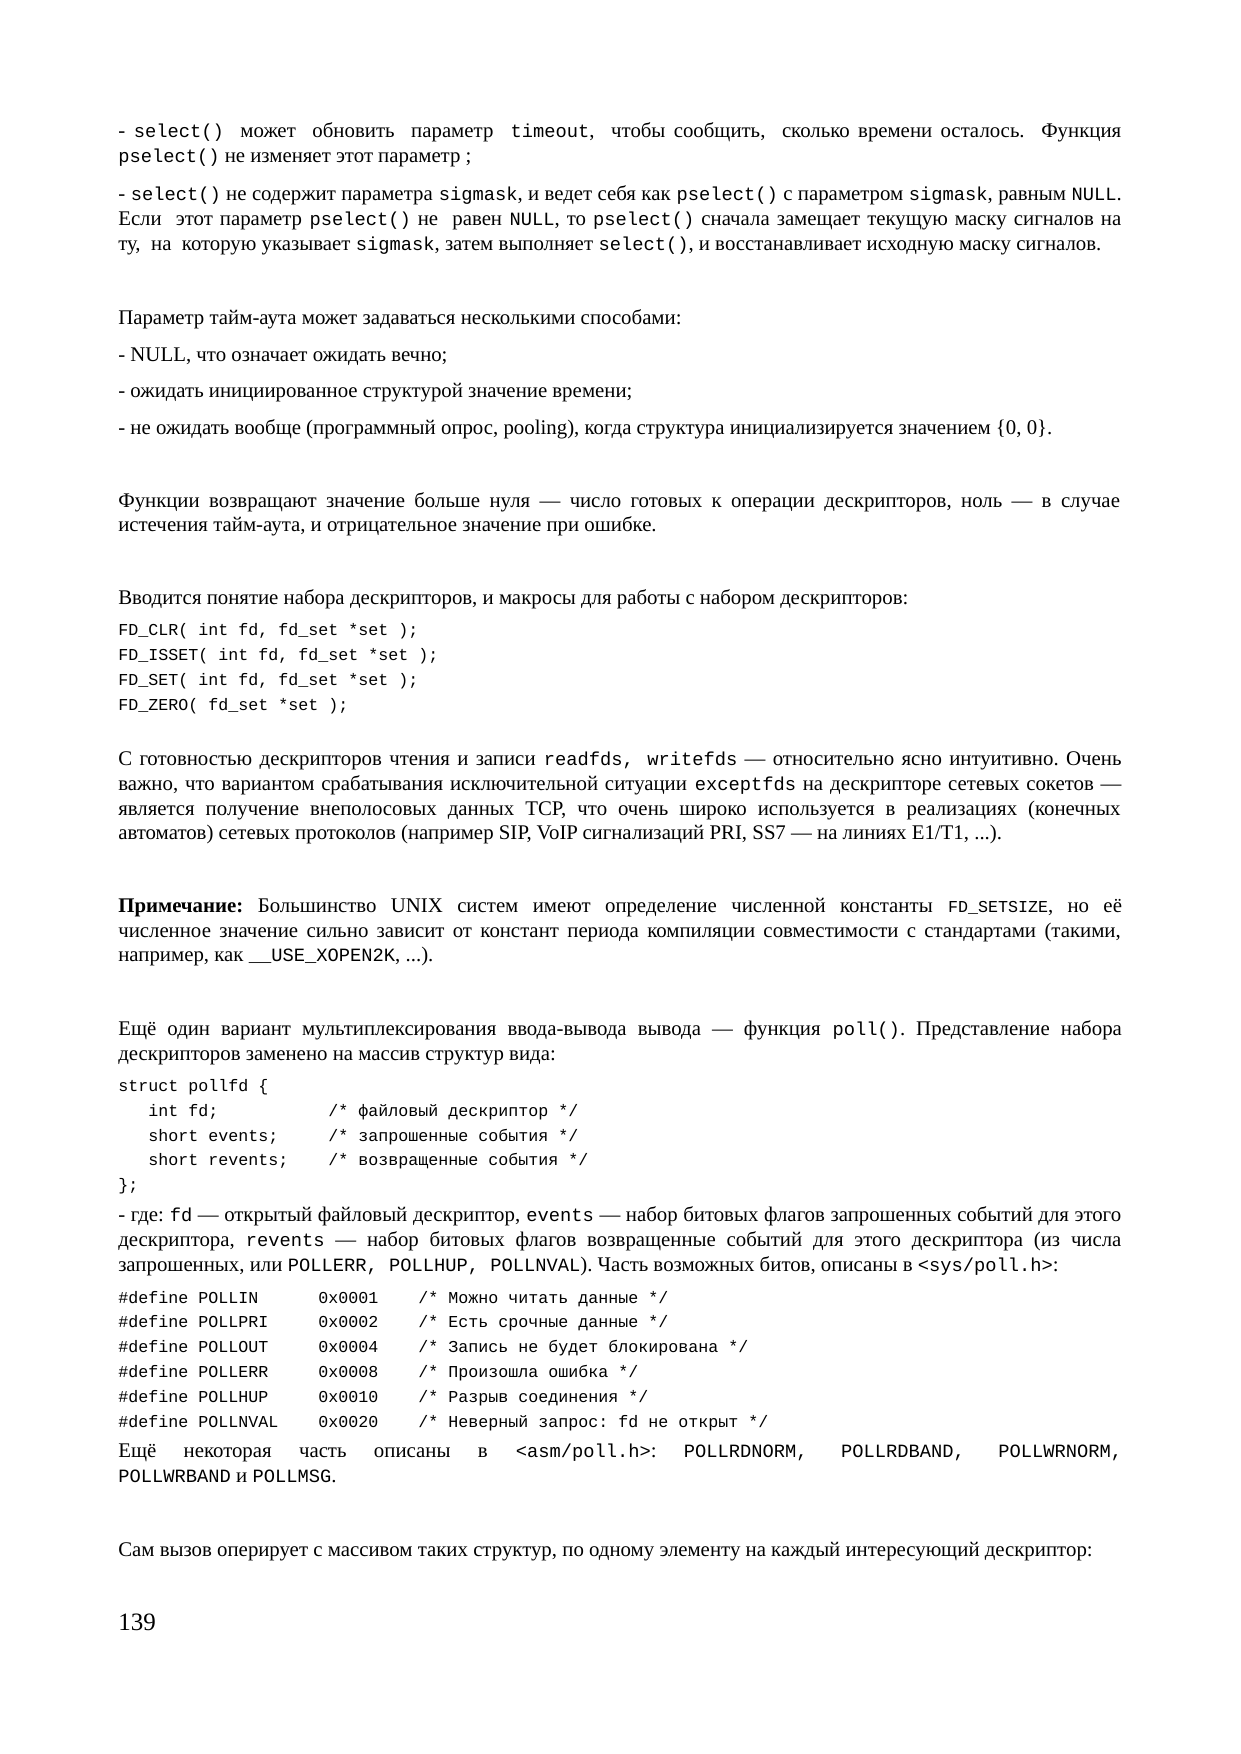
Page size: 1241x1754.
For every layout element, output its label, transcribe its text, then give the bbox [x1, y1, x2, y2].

text Параметр тайм-аута может задаваться несколькими способами: [118, 305, 1122, 329]
text FD_ISSET( int fd, fd_set *set ); [118, 647, 1122, 665]
text - NULL, что означает ожидать вечно; [118, 342, 1122, 366]
text short events; /* запрошенные события */ [118, 1127, 1122, 1146]
text #define POLLERR 0x0008 /* Произошла ошибка */ [118, 1364, 1122, 1382]
text Примечание: Большинство UNIX систем имеют определение численной константы FD_SETSIZE, но её численное значение сильно зависит от констант периода компиляции совместимости с стандартами (такими, например, как __USE_XOPEN2K, ...). [118, 893, 1122, 967]
text FD_SET( int fd, fd_set *set ); [118, 671, 1122, 690]
text #define POLLIN 0x0001 /* Можно читать данные */ [118, 1289, 1122, 1308]
text - где: fd — открытый файловый дескриптор, events — набор битовых флагов запрошенных событий для этого дескриптора, revents — набор битовых флагов возвращенные событий для этого дескриптора (из числа запрошенных, или POLLERR, POLLHUP, POLLNVAL). Часть возможных битов, описаны в <sys/poll.h>: [118, 1201, 1122, 1277]
text FD_ZERO( fd_set *set ); [118, 696, 1122, 715]
text - select() не содержит параметра sigmask, и ведет себя как pselect() с параметром sigmask, равным NULL. Если этот параметр pselect() не равен NULL, то pselect() сначала замещает текущую маску сигналов на ту, на которую указывает sigmask, затем выполняет select(), и восстанавливает исходную маску сигналов. [118, 181, 1122, 256]
text FD_CLR( int fd, fd_set *set ); [118, 622, 1122, 641]
text int fd; /* файловый дескриптор */ [118, 1102, 1122, 1121]
text struct pollfd { [118, 1077, 1122, 1096]
text - select() может обновить параметр timeout, чтобы сообщить, сколько времени осталось. Функция pselect() не изменяет этот параметр ; [118, 118, 1122, 168]
text - не ожидать вообще (программный опрос, pooling), когда структура инициализируется значением {0, 0}. [118, 415, 1122, 439]
text - ожидать инициированное структурой значение времени; [118, 378, 1122, 402]
text Ещё некоторая часть описаны в <asm/poll.h>: POLLRDNORM, POLLRDBAND, POLLWRNORM, POLLWRBAND и POLLMSG. [118, 1438, 1122, 1488]
text Функции возвращают значение больше нуля — число готовых к операции дескрипторов, ноль — в случае истечения тайм-аута, и отрицательное значение при ошибке. [118, 488, 1122, 536]
text #define POLLNVAL 0x0020 /* Неверный запрос: fd не открыт */ [118, 1413, 1122, 1432]
text #define POLLHUP 0x0010 /* Разрыв соединения */ [118, 1388, 1122, 1407]
text }; [118, 1177, 1122, 1196]
text #define POLLOUT 0x0004 /* Запись не будет блокирована */ [118, 1339, 1122, 1358]
text С готовностью дескрипторов чтения и записи readfds, writefds — относительно ясно интуитивно. Очень важно, что вариантом срабатывания исключительной ситуации exceptfds на дескрипторе сетевых сокетов — является получение внеполосовых данных TCP, что очень широко используется в реализациях (конечных автоматов) сетевых протоколов (например SIP, VoIP сигнализаций PRI, SS7 — на линиях E1/T1, ...). [118, 746, 1122, 844]
text short revents; /* возвращенные события */ [118, 1152, 1122, 1171]
text Сам вызов оперирует с массивом таких структур, по одному элементу на каждый интересующий дескриптор: [118, 1537, 1122, 1561]
text #define POLLPRI 0x0002 /* Есть срочные данные */ [118, 1314, 1122, 1333]
text Ещё один вариант мультиплексирования ввода-вывода вывода — функция poll(). Представление набора дескрипторов заменено на массив структур вида: [118, 1016, 1122, 1065]
text Вводится понятие набора дескрипторов, и макросы для работы с набором дескрипторов: [118, 585, 1122, 609]
